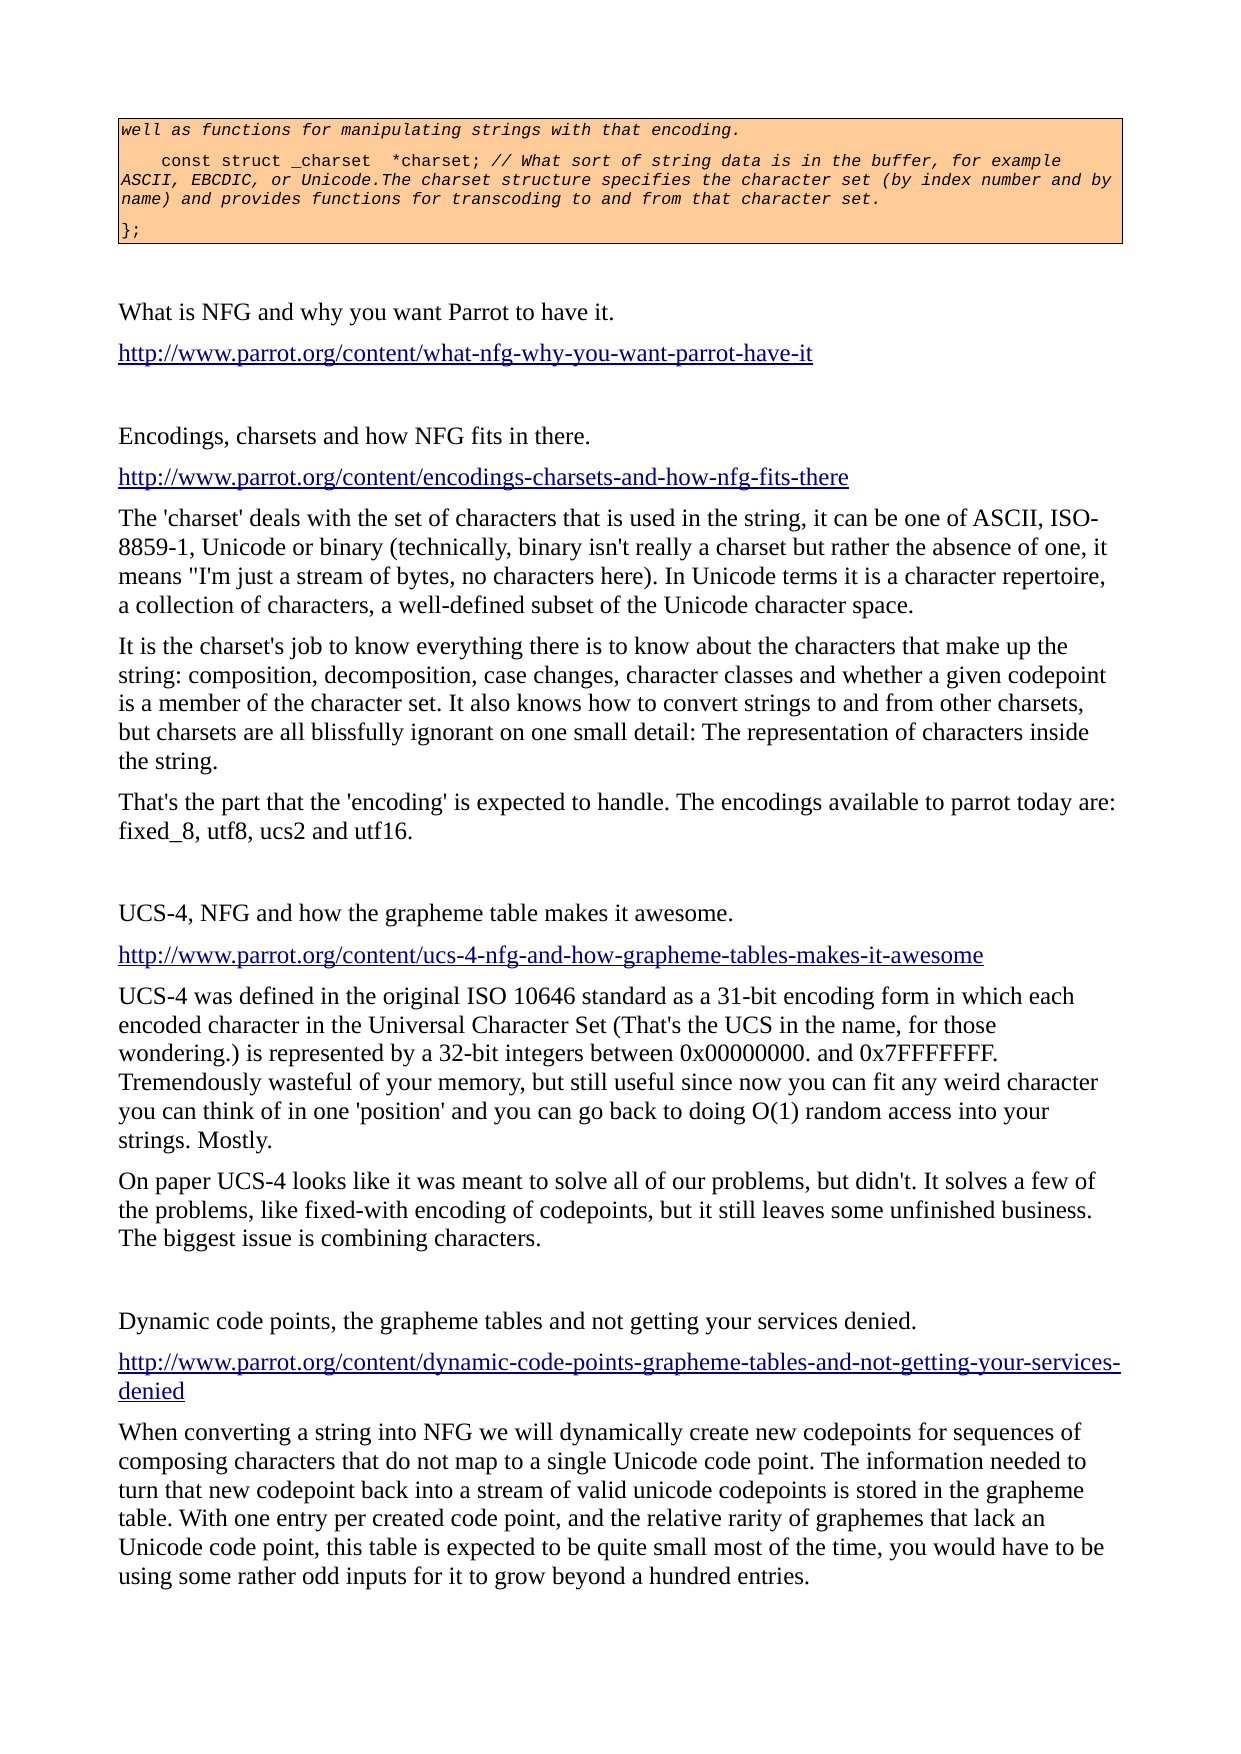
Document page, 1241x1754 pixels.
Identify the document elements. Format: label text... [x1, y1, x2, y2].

text well as functions for manipulating strings with that encoding. [119, 119, 1122, 140]
text When converting a string into NFG we will dynamically create new codepoints for sequences of composing characters that do not map to a single Unicode code point. The information needed to turn that new codepoint back into a stream of valid unicode codepoints is stored in the grapheme table. With one entry per created code point, and the relative rarity of graphemes that lack an Unicode code point, this table is expected to be quite small most of the time, you would have to be using some rather odd inputs for it to grow beyond a hundred entries. [118, 1417, 1122, 1590]
text The 'charset' deals with the set of characters that is used in the string, it can be one of ASCII, ISO-8859-1, Unicode or binary (technically, binary isn't really a charset but rather the absence of one, it means "I'm just a stream of bytes, no characters here). In Unicode terms it is a character repertoire, a collection of characters, a well-defined subset of the Unicode character space. [118, 503, 1122, 618]
text const struct _charset *charset; // What sort of string data is in the buffer, for example ASCII, EBCDIC, or Unicode.The charset structure specifies the character set (by index number and by name) and provides functions for transcoding to and from that character set. [119, 149, 1122, 209]
text http://www.parrot.org/content/encodings-charsets-and-how-nfg-fits-there [118, 462, 1122, 491]
text Dynamic code points, the grapheme tables and not getting your services denied. [118, 1306, 1122, 1335]
text http://www.parrot.org/content/what-nfg-why-you-want-parrot-have-it [118, 338, 1122, 367]
text http://www.parrot.org/content/dynamic-code-points-grapheme-tables-and-not-getting-your-services-denied [118, 1347, 1122, 1405]
text What is NFG and why you want Parrot to have it. [118, 297, 1122, 326]
text On paper UCS-4 looks like it was meant to solve all of our problems, but didn't. It solves a few of the problems, like fixed-with encoding of codepoints, but it still leaves some unfinished business. The biggest issue is combining characters. [118, 1166, 1122, 1252]
text }; [119, 218, 1122, 243]
text It is the charset's job to know everything there is to know about the characters that make up the string: composition, decomposition, case changes, character classes and whether a given codepoint is a member of the character set. It also knows how to convert strings to and from other charsets, but charsets are all blissfully ignorant on one small detail: The representation of characters inside the string. [118, 631, 1122, 775]
text Encodings, charsets and how NFG fits in there. [118, 421, 1122, 450]
text UCS-4, NFG and how the grapheme table makes it awesome. [118, 898, 1122, 927]
text UCS-4 was defined in the original ISO 10646 standard as a 31-bit encoding form in which each encoded character in the Universal Character Set (That's the UCS in the name, for those wondering.) is represented by a 32-bit integers between 0x00000000. and 0x7FFFFFFF. Tremendously wasteful of your memory, but still useful since now you can fit any weird character you can think of in one 'position' and you can go back to doing O(1) random access into your strings. Mostly. [118, 981, 1122, 1153]
text http://www.parrot.org/content/ucs-4-nfg-and-how-grapheme-tables-makes-it-awesome [118, 940, 1122, 968]
text That's the part that the 'encoding' is expected to handle. The encodings available to parrot today are: fixed_8, utf8, ucs2 and utf16. [118, 787, 1122, 845]
